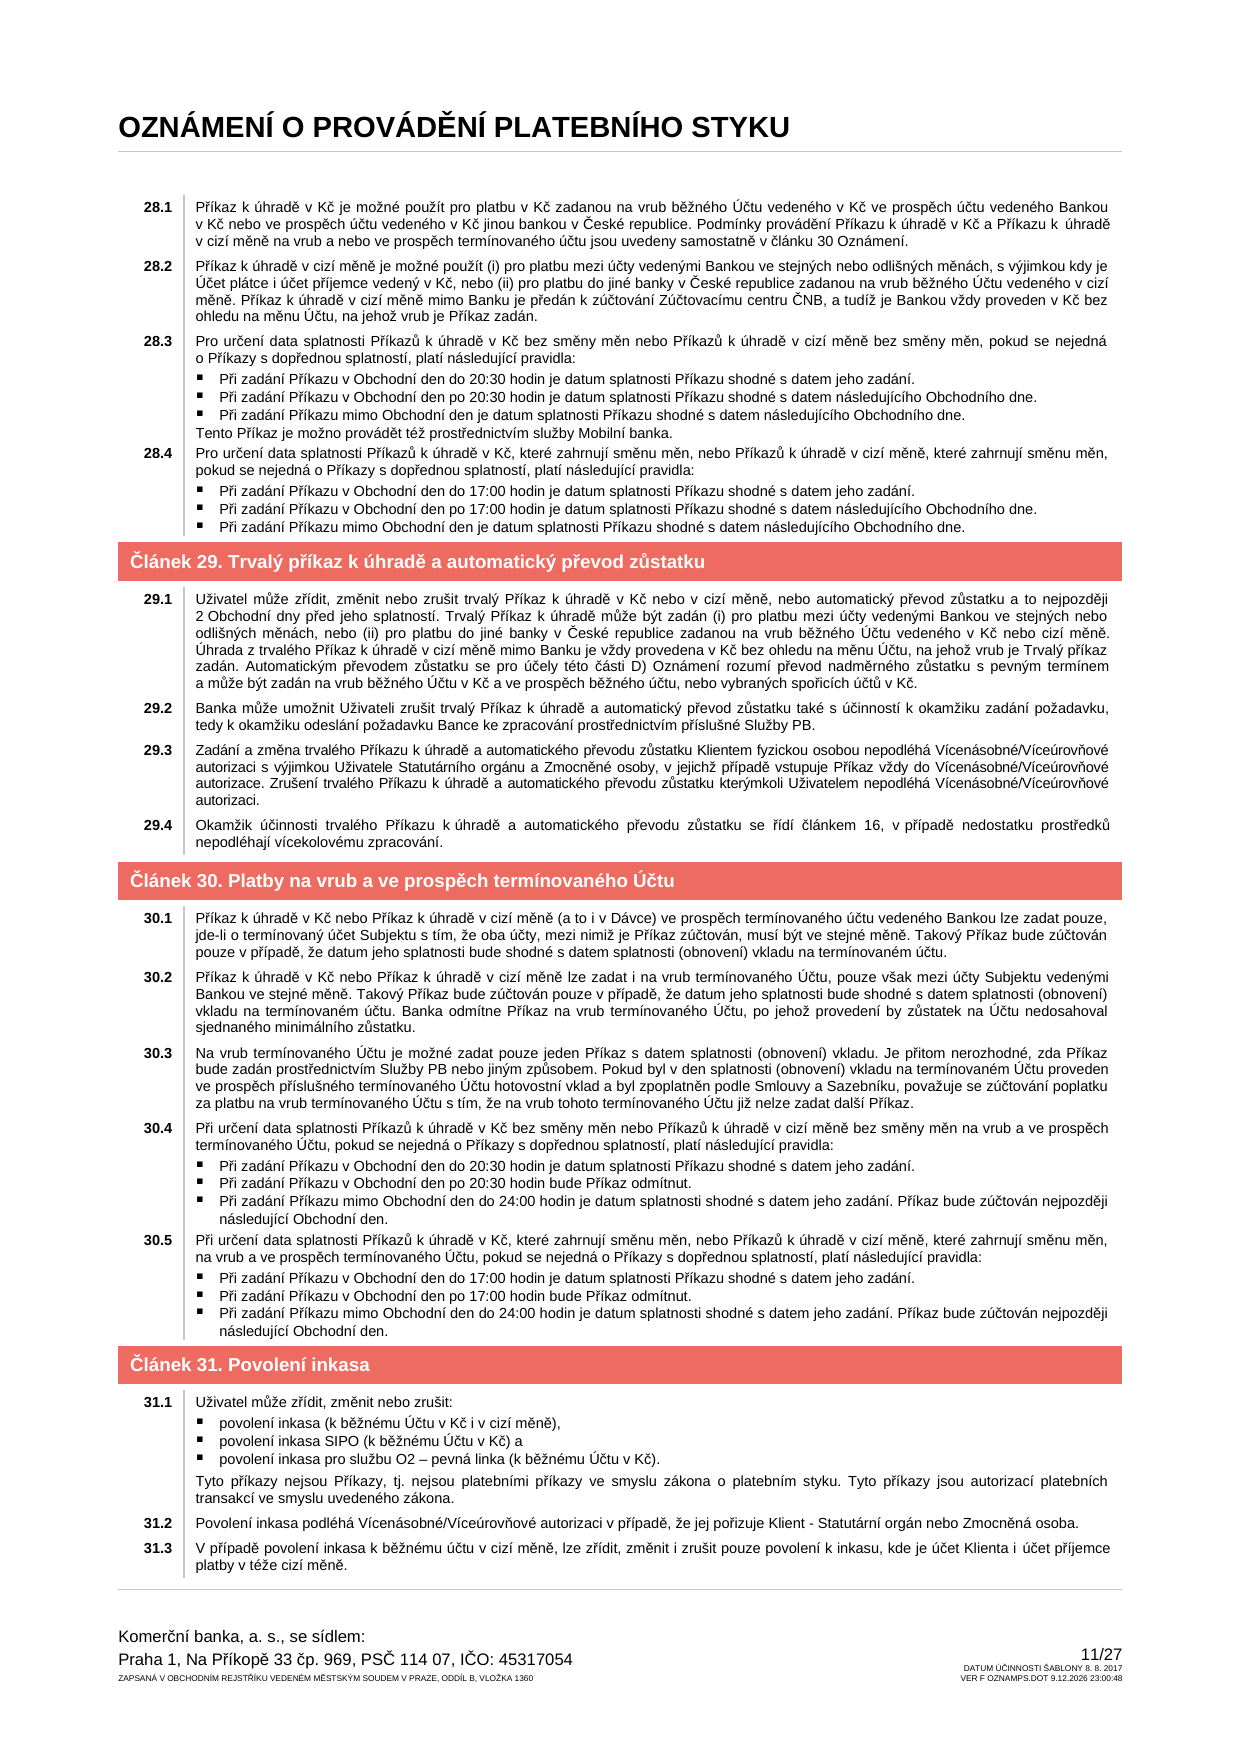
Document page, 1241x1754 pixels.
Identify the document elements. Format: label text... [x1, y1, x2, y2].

table_cell Uživatel může zřídit, změnit nebo zrušit: povolení inkasa (k běžnému Účtu v Kč i v cizí měně), povolení inkasa SIPO (k běžnému Účtu v Kč) a povolení inkasa pro službu O2 – pevná linka (k běžnému Účtu v Kč). Tyto příkazy nejsou Příkazy, tj. nejsou platebními příkazy ve smyslu zákona o platebním styku. Tyto příkazy jsou autorizací platebních transakcí ve smyslu uvedeného zákona. [185, 1390, 1122, 1510]
table_cell 28.4 [118, 441, 183, 536]
table_cell Banka může umožnit Uživateli zrušit trvalý Příkaz k úhradě a automatický převod zůstatku také s účinností k okamžiku zadání požadavku, tedy k okamžiku odeslání požadavku Bance ke zpracování prostřednictvím příslušné Služby PB. [185, 696, 1122, 737]
table_cell [118, 900, 1122, 906]
table_cell 31.1 [118, 1390, 183, 1510]
table_cell Článek 30. Platby na vrub a ve prospěch termínovaného Účtu [118, 862, 1122, 900]
table_cell Příkaz k úhradě v cizí měně je možné použít (i) pro platbu mezi účty vedenými Bankou ve stejných nebo odlišných měnách, s výjimkou kdy je Účet plátce i účet příjemce vedený v Kč, nebo (ii) pro platbu do jiné banky v České republice zadanou na vrub běžného Účtu vedeného v cizí měně. Příkaz k úhradě v cizí měně mimo Banku je předán k zúčtování Zúčtovacímu centru ČNB, a tudíž je Bankou vždy proveden v Kč bez ohledu na měnu Účtu, na jehož vrub je Příkaz zadán. [185, 254, 1122, 329]
table_cell Pro určení data splatnosti Příkazů k úhradě v Kč, které zahrnují směnu měn, nebo Příkazů k úhradě v cizí měně, které zahrnují směnu měn, pokud se nejedná o Příkazy s dopřednou splatností, platí následující pravidla: Při zadání Příkazu v Obchodní den do 17:00 hodin je datum splatnosti Příkazu shodné s datem jeho zadání. Při zadání Příkazu v Obchodní den po 17:00 hodin je datum splatnosti Příkazu shodné s datem následujícího Obchodního dne. Při zadání Příkazu mimo Obchodní den je datum splatnosti Příkazu shodné s datem následujícího Obchodního dne. [185, 441, 1122, 536]
table_cell [118, 1384, 1122, 1390]
table_cell 28.1 [118, 195, 183, 253]
table_cell [118, 581, 1122, 587]
table_cell 30.3 [118, 1040, 183, 1116]
table_cell Okamžik účinnosti trvalého Příkazu k úhradě a automatického převodu zůstatku se řídí článkem 16, v případě nedostatku prostředků nepodléhají vícekolovému zpracování. [185, 813, 1122, 855]
table_cell V případě povolení inkasa k běžnému účtu v cizí měně, lze zřídit, změnit i zrušit pouze povolení k inkasu, kde je účet Klienta i účet příjemce platby v téže cizí měně. [185, 1536, 1122, 1577]
table_cell [118, 536, 1122, 542]
table_cell [118, 855, 1122, 862]
table_cell Příkaz k úhradě v Kč nebo Příkaz k úhradě v cizí měně lze zadat i na vrub termínovaného Účtu, pouze však mezi účty Subjektu vedenými Bankou ve stejné měně. Takový Příkaz bude zúčtován pouze v případě, že datum jeho splatnosti bude shodné s datem splatnosti (obnovení) vkladu na termínovaném účtu. Banka odmítne Příkaz na vrub termínovaného Účtu, po jehož provedení by zůstatek na Účtu nedosahoval sjednaného minimálního zůstatku. [185, 965, 1122, 1040]
table_cell Uživatel může zřídit, změnit nebo zrušit trvalý Příkaz k úhradě v Kč nebo v cizí měně, nebo automatický převod zůstatku a to nejpozději 2 Obchodní dny před jeho splatností. Trvalý Příkaz k úhradě může být zadán (i) pro platbu mezi účty vedenými Bankou ve stejných nebo odlišných měnách, nebo (ii) pro platbu do jiné banky v České republice zadanou na vrub běžného Účtu vedeného v Kč nebo cizí měně. Úhrada z trvalého Příkaz k úhradě v cizí měně mimo Banku je vždy provedena v Kč bez ohledu na měnu Účtu, na jehož vrub je Trvalý příkaz zadán. Automatickým převodem zůstatku se pro účely této části D) Oznámení rozumí převod nadměrného zůstatku s pevným termínem a může být zadán na vrub běžného Účtu v Kč a ve prospěch běžného účtu, nebo vybraných spořicích účtů v Kč. [185, 587, 1122, 696]
table_cell Příkaz k úhradě v Kč je možné použít pro platbu v Kč zadanou na vrub běžného Účtu vedeného v Kč ve prospěch účtu vedeného Bankou v Kč nebo ve prospěch účtu vedeného v Kč jinou bankou v České republice. Podmínky provádění Příkazu k úhradě v Kč a Příkazu k úhradě v cizí měně na vrub a nebo ve prospěch termínovaného účtu jsou uvedeny samostatně v článku 30 Oznámení. [185, 195, 1122, 253]
table_cell Při určení data splatnosti Příkazů k úhradě v Kč bez směny měn nebo Příkazů k úhradě v cizí měně bez směny měn na vrub a ve prospěch termínovaného Účtu, pokud se nejedná o Příkazy s dopřednou splatností, platí následující pravidla: Při zadání Příkazu v Obchodní den do 20:30 hodin je datum splatnosti Příkazu shodné s datem jeho zadání. Při zadání Příkazu v Obchodní den po 20:30 hodin bude Příkaz odmítnut. Při zadání Příkazu mimo Obchodní den do 24:00 hodin je datum splatnosti shodné s datem jeho zadání. Příkaz bude zúčtován nejpozději následující Obchodní den. [185, 1116, 1122, 1228]
table_cell Článek 29. Trvalý příkaz k úhradě a automatický převod zůstatku [118, 542, 1122, 581]
table_cell 30.5 [118, 1228, 183, 1340]
table_cell 30.4 [118, 1116, 183, 1228]
table_cell 29.4 [118, 813, 183, 855]
table_cell Na vrub termínovaného Účtu je možné zadat pouze jeden Příkaz s datem splatnosti (obnovení) vkladu. Je přitom nerozhodné, zda Příkaz bude zadán prostřednictvím Služby PB nebo jiným způsobem. Pokud byl v den splatnosti (obnovení) vkladu na termínovaném Účtu proveden ve prospěch příslušného termínovaného Účtu hotovostní vklad a byl zpoplatněn podle Smlouvy a Sazebníku, považuje se zúčtování poplatku za platbu na vrub termínovaného Účtu s tím, že na vrub tohoto termínovaného Účtu již nelze zadat další Příkaz. [185, 1040, 1122, 1116]
table_cell 29.2 [118, 696, 183, 737]
table_cell Při určení data splatnosti Příkazů k úhradě v Kč, které zahrnují směnu měn, nebo Příkazů k úhradě v cizí měně, které zahrnují směnu měn, na vrub a ve prospěch termínovaného Účtu, pokud se nejedná o Příkazy s dopřednou splatností, platí následující pravidla: Při zadání Příkazu v Obchodní den do 17:00 hodin je datum splatnosti Příkazu shodné s datem jeho zadání. Při zadání Příkazu v Obchodní den po 17:00 hodin bude Příkaz odmítnut. Při zadání Příkazu mimo Obchodní den do 24:00 hodin je datum splatnosti shodné s datem jeho zadání. Příkaz bude zúčtován nejpozději následující Obchodní den. [185, 1228, 1122, 1340]
table_cell 28.3 [118, 329, 183, 441]
table_cell Pro určení data splatnosti Příkazů k úhradě v Kč bez směny měn nebo Příkazů k úhradě v cizí měně bez směny měn, pokud se nejedná o Příkazy s dopřednou splatností, platí následující pravidla: Při zadání Příkazu v Obchodní den do 20:30 hodin je datum splatnosti Příkazu shodné s datem jeho zadání. Při zadání Příkazu v Obchodní den po 20:30 hodin je datum splatnosti Příkazu shodné s datem následujícího Obchodního dne. Při zadání Příkazu mimo Obchodní den je datum splatnosti Příkazu shodné s datem následujícího Obchodního dne. Tento Příkaz je možno provádět též prostřednictvím služby Mobilní banka. [185, 329, 1122, 441]
table_cell [118, 1340, 1122, 1346]
table_cell 31.2 [118, 1510, 183, 1536]
table_cell Zadání a změna trvalého Příkazu k úhradě a automatického převodu zůstatku Klientem fyzickou osobou nepodléhá Vícenásobné/Víceúrovňové autorizaci s výjimkou Uživatele Statutárního orgánu a Zmocněné osoby, v jejichž případě vstupuje Příkaz vždy do Vícenásobné/Víceúrovňové autorizace. Zrušení trvalého Příkazu k úhradě a automatického převodu zůstatku kterýmkoli Uživatelem nepodléhá Vícenásobné/Víceúrovňové autorizaci. [185, 738, 1122, 813]
table_cell Příkaz k úhradě v Kč nebo Příkaz k úhradě v cizí měně (a to i v Dávce) ve prospěch termínovaného účtu vedeného Bankou lze zadat pouze, jde-li o termínovaný účet Subjektu s tím, že oba účty, mezi nimiž je Příkaz zúčtován, musí být ve stejné měně. Takový Příkaz bude zúčtován pouze v případě, že datum jeho splatnosti bude shodné s datem splatnosti (obnovení) vkladu na termínovaném účtu. [185, 906, 1122, 965]
table_cell 31.3 [118, 1536, 183, 1577]
table_cell 30.1 [118, 906, 183, 965]
table_cell 30.2 [118, 965, 183, 1040]
table_cell 28.2 [118, 254, 183, 329]
table_cell 29.3 [118, 738, 183, 813]
table_cell Článek 31. Povolení inkasa [118, 1346, 1122, 1384]
table_cell Povolení inkasa podléhá Vícenásobné/Víceúrovňové autorizaci v případě, že jej pořizuje Klient - Statutární orgán nebo Zmocněná osoba. [185, 1510, 1122, 1536]
table_cell 29.1 [118, 587, 183, 696]
